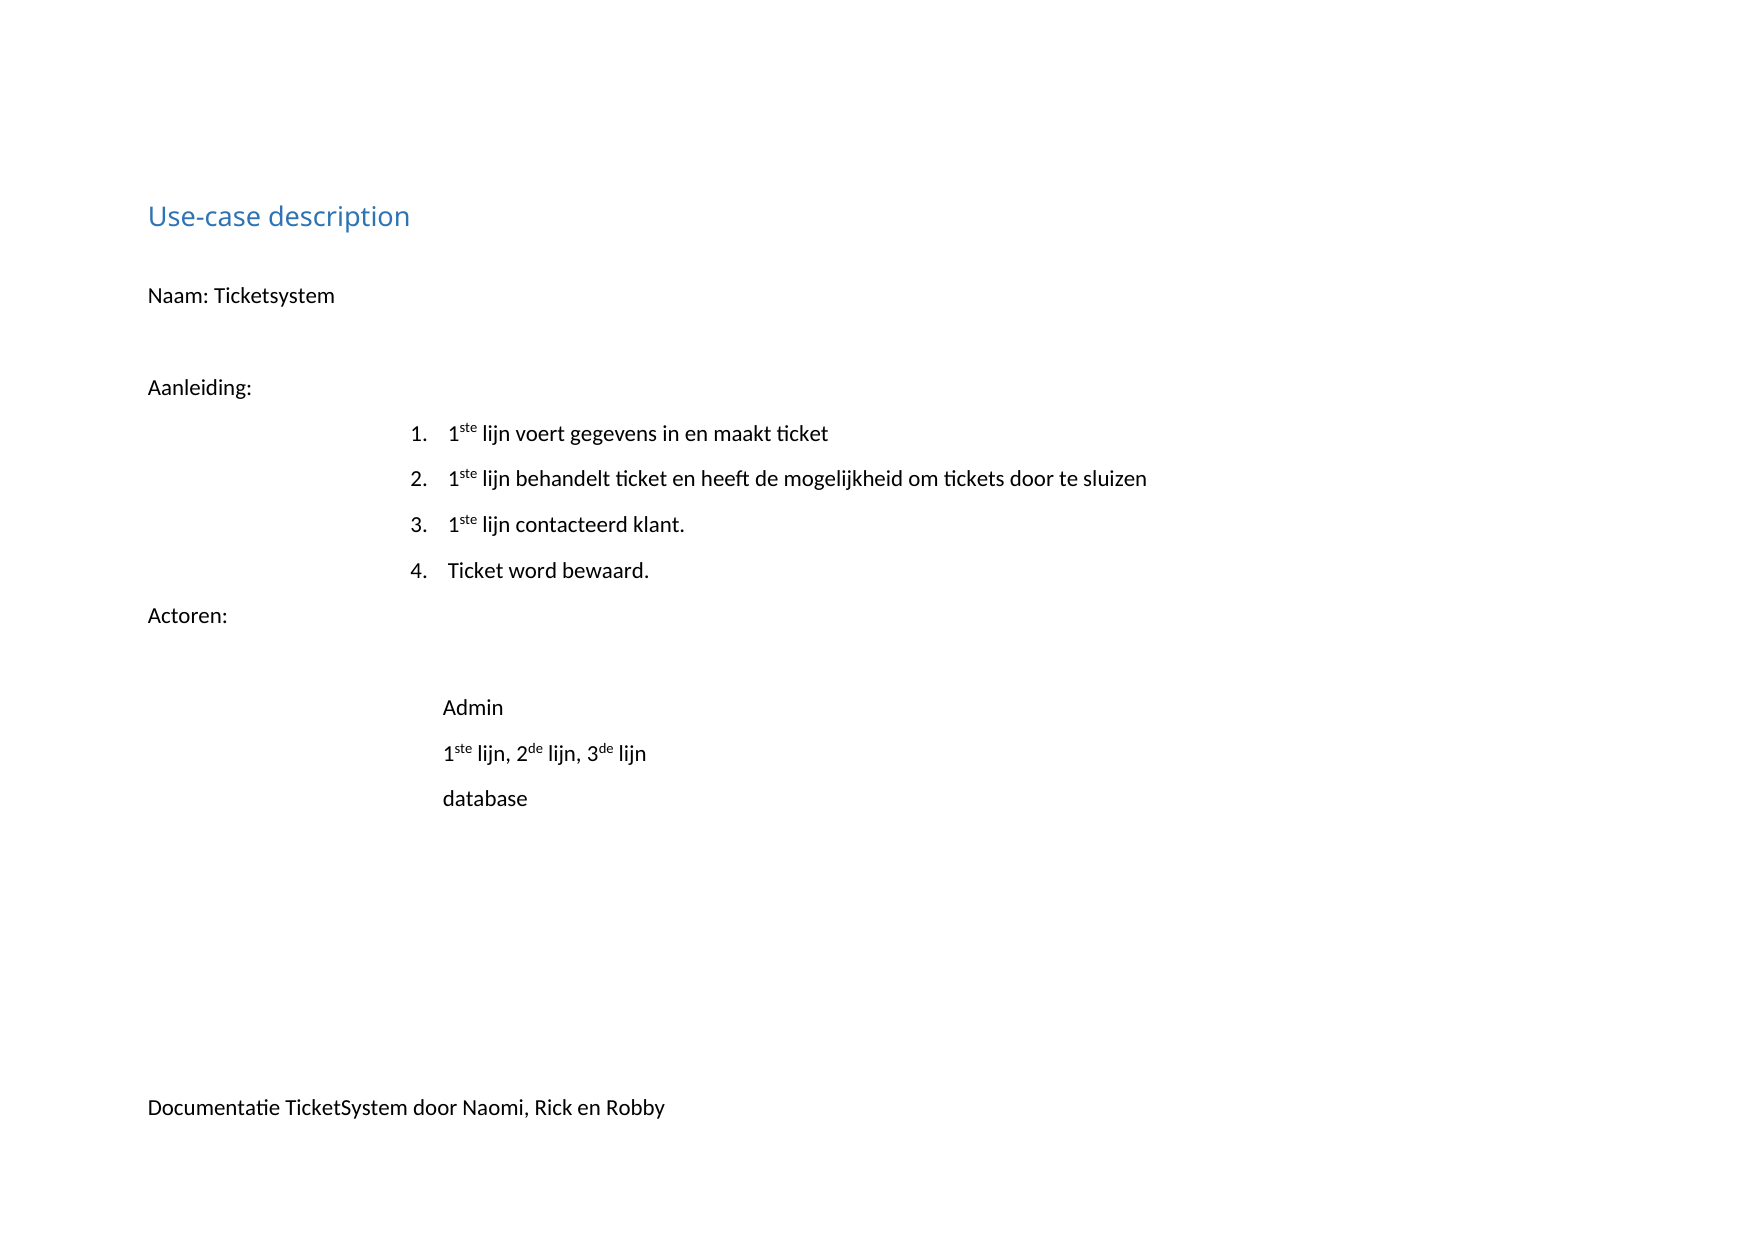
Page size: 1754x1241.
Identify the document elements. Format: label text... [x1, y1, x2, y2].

text Admin [148, 693, 1606, 721]
text 1ste lijn, 2de lijn, 3de lijn [148, 739, 1606, 767]
text Aanleiding: [148, 373, 1606, 401]
list 1ste lijn behandelt ticket en heeft de mogelijkheid om tickets door te sluizen [410, 464, 1606, 492]
list 1ste lijn contacteerd klant. [410, 510, 1606, 538]
text Naam: Ticketsystem [148, 282, 1606, 309]
text Actoren: [148, 602, 1606, 630]
subtitle Use-case description [148, 197, 1606, 234]
text database [148, 784, 1606, 813]
list Ticket word bewaard. [410, 556, 1606, 584]
list 1ste lijn voert gegevens in en maakt ticket [410, 419, 1606, 447]
